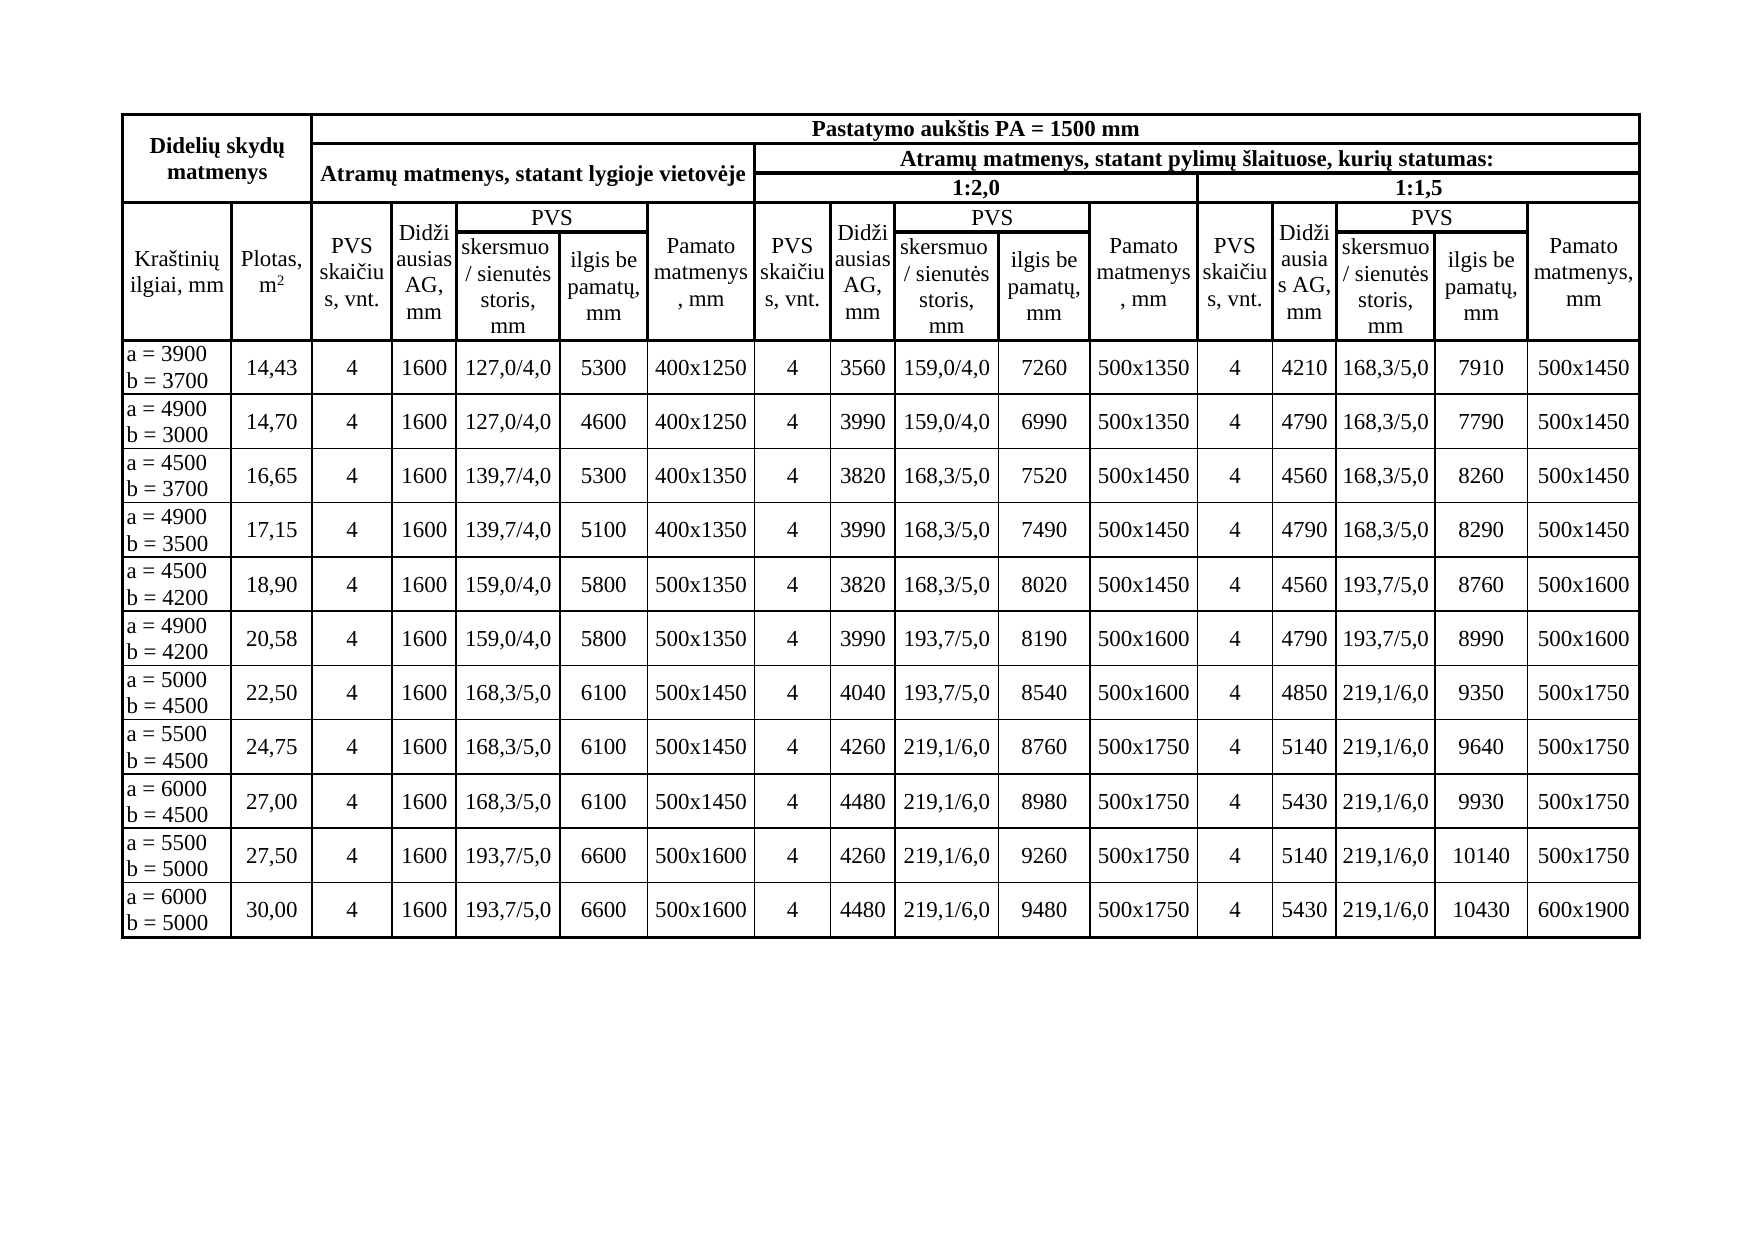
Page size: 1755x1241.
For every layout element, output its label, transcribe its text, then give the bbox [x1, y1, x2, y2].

table_cell 500x1750 [1528, 775, 1638, 827]
table_cell 8260 [1436, 449, 1527, 502]
table_cell 4260 [831, 720, 894, 773]
table_cell 127,0/4,0 [457, 342, 559, 393]
table_cell 4560 [1273, 449, 1335, 502]
table_cell ilgis be pamatų, mm [1000, 234, 1088, 339]
table_cell 4 [1198, 720, 1272, 773]
table_cell 20,58 [232, 612, 311, 664]
table_cell 4 [313, 720, 391, 773]
table_cell 4480 [831, 775, 894, 827]
table_cell 4 [313, 883, 391, 936]
table_cell 3990 [831, 503, 894, 556]
table_cell 9930 [1436, 775, 1527, 827]
table_cell 3990 [831, 395, 894, 447]
table_cell 139,7/4,0 [457, 503, 559, 556]
table_cell Atramų matmenys, statant pylimų šlaituose, kurių statumas: [756, 145, 1638, 171]
table_cell skersmuo / sienutės storis, mm [1338, 234, 1433, 339]
table_cell 6100 [561, 775, 647, 827]
table_cell Kraštinių ilgiai, mm [124, 204, 230, 339]
table_cell 4 [1198, 503, 1272, 556]
table_cell 4 [313, 342, 391, 393]
table_cell 139,7/4,0 [457, 449, 559, 502]
table_cell 9480 [999, 883, 1089, 936]
table_header Pastatymo aukštis PA = 1500 mm [313, 116, 1638, 142]
table_cell a = 4500 b = 4200 [124, 558, 230, 610]
table_cell 8760 [1436, 558, 1527, 610]
table_cell 4260 [831, 829, 894, 882]
table_cell Didžiausias AG, mm [832, 204, 893, 339]
table_cell 10140 [1436, 829, 1527, 882]
table_cell 193,7/5,0 [457, 883, 559, 936]
table_cell 1600 [393, 558, 455, 610]
table_cell 4 [1198, 558, 1272, 610]
table_cell 168,3/5,0 [896, 503, 998, 556]
table_cell 1600 [393, 720, 455, 773]
table_cell Pamato matmenys, mm [649, 204, 753, 339]
table_cell 7490 [999, 503, 1089, 556]
table_cell 500x1350 [1091, 395, 1197, 447]
table_cell 500x1350 [648, 558, 754, 610]
table_cell 4 [1198, 612, 1272, 664]
table_cell 4 [1198, 829, 1272, 882]
table_cell 219,1/6,0 [1337, 883, 1434, 936]
table_cell 168,3/5,0 [457, 666, 559, 719]
table_cell 5430 [1273, 775, 1335, 827]
table_cell 4480 [831, 883, 894, 936]
table_cell 8290 [1436, 503, 1527, 556]
table_cell 5140 [1273, 720, 1335, 773]
table_cell 3560 [831, 342, 894, 393]
table_cell 8540 [999, 666, 1089, 719]
table_cell 4 [755, 720, 830, 773]
table_cell 219,1/6,0 [896, 775, 998, 827]
table_cell 9260 [999, 829, 1089, 882]
table_cell a = 5000 b = 4500 [124, 666, 230, 719]
table_cell 30,00 [232, 883, 311, 936]
table_cell 168,3/5,0 [457, 775, 559, 827]
table_cell 4 [313, 395, 391, 447]
table_cell a = 5500 b = 5000 [124, 829, 230, 882]
table_cell 1600 [393, 612, 455, 664]
table_cell 4 [313, 829, 391, 882]
table_cell 219,1/6,0 [1337, 775, 1434, 827]
table_cell 7910 [1436, 342, 1527, 393]
table_cell 3820 [831, 449, 894, 502]
table_cell 193,7/5,0 [457, 829, 559, 882]
table_cell 22,50 [232, 666, 311, 719]
table_cell 4 [1198, 666, 1272, 719]
table_cell 5300 [561, 342, 647, 393]
table_cell 4 [313, 503, 391, 556]
table_cell 400x1250 [648, 342, 754, 393]
table_cell 8980 [999, 775, 1089, 827]
table_cell 500x1750 [1528, 829, 1638, 882]
table_cell Pamato matmenys, mm [1091, 204, 1196, 339]
table_cell 8990 [1436, 612, 1527, 664]
table_cell Didžiausias AG, mm [1274, 204, 1335, 339]
table_cell 500x1750 [1091, 883, 1197, 936]
table_cell Didžiausias AG, mm [393, 204, 455, 339]
table_cell 7520 [999, 449, 1089, 502]
table_cell 5140 [1273, 829, 1335, 882]
table_cell 219,1/6,0 [896, 720, 998, 773]
table_cell skersmuo / sienutės storis, mm [458, 234, 558, 339]
table_cell Atramų matmenys, statant lygioje vietovėje [313, 145, 753, 201]
table_cell 4 [313, 775, 391, 827]
table_cell 500x1750 [1091, 775, 1197, 827]
table_cell 500x1450 [648, 775, 754, 827]
table_cell 500x1350 [1091, 342, 1197, 393]
table_cell 4850 [1273, 666, 1335, 719]
table_cell 7260 [999, 342, 1089, 393]
table_cell skersmuo / sienutės storis, mm [896, 234, 997, 339]
table_cell 1600 [393, 503, 455, 556]
table_cell 9640 [1436, 720, 1527, 773]
table_cell 500x1750 [1091, 829, 1197, 882]
table_cell 6990 [999, 395, 1089, 447]
table_header Didelių skydų matmenys [124, 116, 310, 201]
table_cell 500x1450 [1091, 503, 1197, 556]
table_cell 500x1600 [648, 883, 754, 936]
table_cell 500x1600 [1528, 558, 1638, 610]
table_cell 5300 [561, 449, 647, 502]
table_cell 4 [313, 558, 391, 610]
table_cell 500x1600 [1528, 612, 1638, 664]
table_cell 1600 [393, 395, 455, 447]
table_cell 8190 [999, 612, 1089, 664]
table_cell 4 [1198, 775, 1272, 827]
table_cell 4 [313, 666, 391, 719]
table_cell 6600 [561, 829, 647, 882]
table_cell a = 4900 b = 4200 [124, 612, 230, 664]
table_cell 168,3/5,0 [457, 720, 559, 773]
table_cell 8020 [999, 558, 1089, 610]
table_cell 24,75 [232, 720, 311, 773]
table_cell 168,3/5,0 [1337, 342, 1434, 393]
table_cell 500x1750 [1528, 666, 1638, 719]
table_cell 4 [1198, 395, 1272, 447]
table_cell 4790 [1273, 395, 1335, 447]
table_cell a = 4900 b = 3500 [124, 503, 230, 556]
table_cell 4600 [561, 395, 647, 447]
table_cell 400x1250 [648, 395, 754, 447]
table_cell 168,3/5,0 [896, 449, 998, 502]
table_cell 7790 [1436, 395, 1527, 447]
table_cell 1600 [393, 342, 455, 393]
table_cell 14,70 [232, 395, 311, 447]
table_cell 168,3/5,0 [896, 558, 998, 610]
table_cell 193,7/5,0 [1337, 612, 1434, 664]
table_cell 1600 [393, 666, 455, 719]
table_cell 1:1,5 [1199, 175, 1638, 201]
table_cell 159,0/4,0 [457, 612, 559, 664]
table_cell 400x1350 [648, 449, 754, 502]
table_cell PVS skaičius, vnt. [1199, 204, 1271, 339]
table_cell a = 6000 b = 4500 [124, 775, 230, 827]
table_cell 500x1450 [1528, 503, 1638, 556]
table_cell 4 [313, 449, 391, 502]
table_cell 193,7/5,0 [896, 612, 998, 664]
table_cell PVS [896, 204, 1088, 230]
table_cell Plotas, m2 [233, 204, 310, 339]
table_cell 193,7/5,0 [1337, 558, 1434, 610]
table_cell 8760 [999, 720, 1089, 773]
table_cell 500x1450 [1528, 342, 1638, 393]
table_cell 4 [1198, 449, 1272, 502]
table_cell 1600 [393, 775, 455, 827]
table_cell 4790 [1273, 503, 1335, 556]
table_cell 4 [755, 395, 830, 447]
table_cell 500x1600 [1091, 666, 1197, 719]
table_cell 500x1600 [1091, 612, 1197, 664]
table_cell 500x1450 [648, 666, 754, 719]
table_cell 1600 [393, 829, 455, 882]
table_cell 17,15 [232, 503, 311, 556]
table_cell 4 [755, 883, 830, 936]
table_cell 168,3/5,0 [1337, 395, 1434, 447]
table_cell 500x1450 [1091, 558, 1197, 610]
table_cell a = 5500 b = 4500 [124, 720, 230, 773]
table_cell 168,3/5,0 [1337, 449, 1434, 502]
table_cell 219,1/6,0 [1337, 829, 1434, 882]
table_cell 500x1450 [1528, 449, 1638, 502]
table_cell 1600 [393, 883, 455, 936]
table_cell Pamato matmenys, mm [1529, 204, 1638, 339]
table_cell 219,1/6,0 [1337, 720, 1434, 773]
table_cell 5800 [561, 558, 647, 610]
table_cell 4 [755, 449, 830, 502]
table_cell 16,65 [232, 449, 311, 502]
table_cell a = 6000 b = 5000 [124, 883, 230, 936]
table_cell 3990 [831, 612, 894, 664]
table_cell 10430 [1436, 883, 1527, 936]
table_cell 5430 [1273, 883, 1335, 936]
table_cell 4210 [1273, 342, 1335, 393]
table_cell 500x1450 [1528, 395, 1638, 447]
table_cell 600x1900 [1528, 883, 1638, 936]
table_cell 4560 [1273, 558, 1335, 610]
table_cell 6600 [561, 883, 647, 936]
table_cell 4 [755, 503, 830, 556]
table_cell 4790 [1273, 612, 1335, 664]
table_cell 500x1750 [1528, 720, 1638, 773]
table_cell 159,0/4,0 [896, 395, 998, 447]
table_cell 159,0/4,0 [896, 342, 998, 393]
table_cell 6100 [561, 666, 647, 719]
table_cell 219,1/6,0 [1337, 666, 1434, 719]
table_cell 3820 [831, 558, 894, 610]
table_cell 4 [755, 666, 830, 719]
table_cell 9350 [1436, 666, 1527, 719]
table_cell 4 [313, 612, 391, 664]
table_cell 4 [755, 829, 830, 882]
table_cell 500x1450 [1091, 449, 1197, 502]
table_cell a = 4500 b = 3700 [124, 449, 230, 502]
table_cell a = 4900 b = 3000 [124, 395, 230, 447]
table_cell 4 [755, 612, 830, 664]
table_cell ilgis be pamatų, mm [1436, 234, 1526, 339]
table_cell 159,0/4,0 [457, 558, 559, 610]
table_cell 18,90 [232, 558, 311, 610]
table_cell 219,1/6,0 [896, 829, 998, 882]
table_cell 27,00 [232, 775, 311, 827]
table_cell 5100 [561, 503, 647, 556]
table_cell 500x1450 [648, 720, 754, 773]
table_cell 5800 [561, 612, 647, 664]
table_cell 4 [1198, 342, 1272, 393]
table_cell 4 [755, 342, 830, 393]
table_cell 4040 [831, 666, 894, 719]
table_cell PVS [1338, 204, 1526, 230]
table_cell 193,7/5,0 [896, 666, 998, 719]
table_cell 6100 [561, 720, 647, 773]
table_cell 4 [1198, 883, 1272, 936]
table_cell 400x1350 [648, 503, 754, 556]
table_cell 500x1750 [1091, 720, 1197, 773]
table_cell 4 [755, 775, 830, 827]
table_cell 1600 [393, 449, 455, 502]
table_cell PVS skaičius, vnt. [313, 204, 390, 339]
table_cell 127,0/4,0 [457, 395, 559, 447]
table_cell 168,3/5,0 [1337, 503, 1434, 556]
table_cell 219,1/6,0 [896, 883, 998, 936]
table_cell 500x1350 [648, 612, 754, 664]
table_cell 500x1600 [648, 829, 754, 882]
table_cell ilgis be pamatų, mm [561, 234, 646, 339]
table_cell 1:2,0 [756, 175, 1196, 201]
table_cell PVS skaičius, vnt. [756, 204, 829, 339]
table_cell 27,50 [232, 829, 311, 882]
table_cell a = 3900 b = 3700 [124, 342, 230, 393]
table_cell 14,43 [232, 342, 311, 393]
table_cell 4 [755, 558, 830, 610]
table_cell PVS [458, 204, 646, 230]
